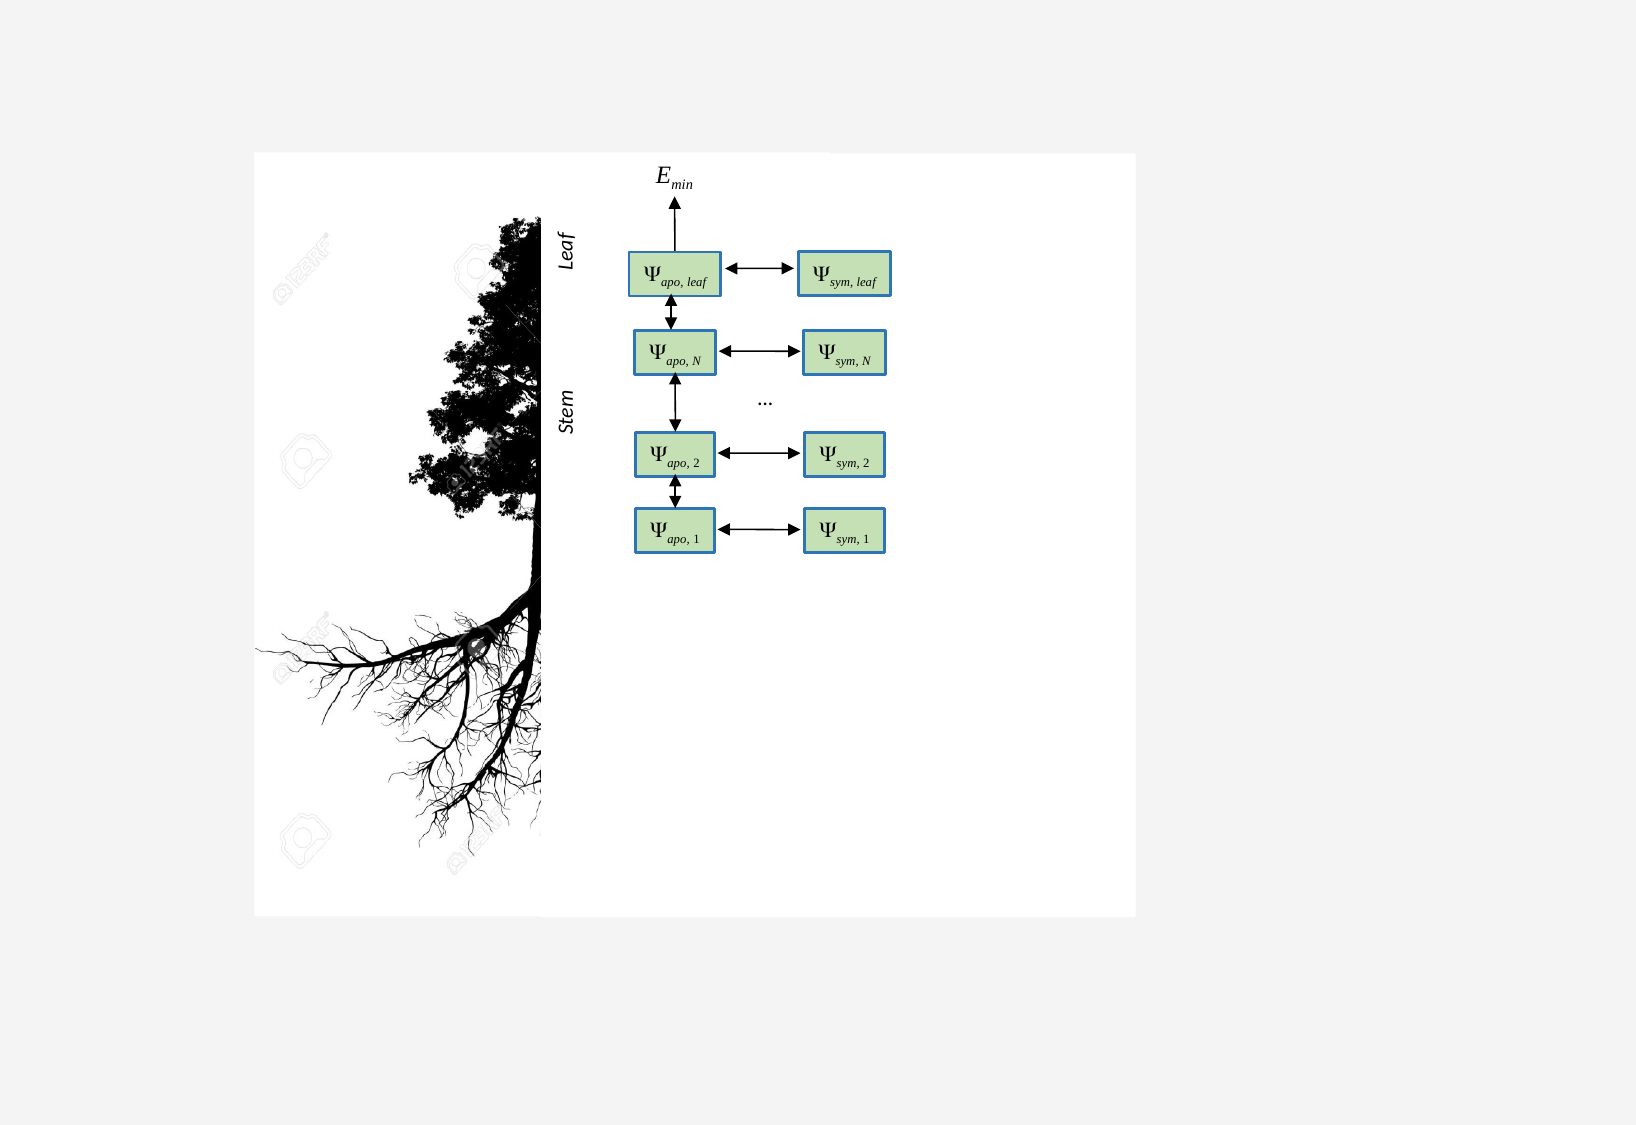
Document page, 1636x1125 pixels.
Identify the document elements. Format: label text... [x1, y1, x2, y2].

text_box Emin [641, 150, 708, 200]
picture [255, 216, 541, 889]
text_box sym, 2 [804, 432, 885, 477]
text_box sym, 1 [804, 508, 885, 553]
text_box … [743, 376, 784, 417]
text_box sym, N [803, 330, 886, 375]
text_box apo, leaf [629, 251, 721, 296]
text_box apo, N [634, 330, 716, 375]
text_box Leaf [543, 193, 584, 311]
text_box [254, 152, 1136, 918]
text_box Stem [543, 372, 585, 452]
text_box apo, 1 [635, 508, 715, 553]
text_box sym, leaf [798, 251, 891, 296]
text_box apo, 2 [635, 432, 715, 477]
